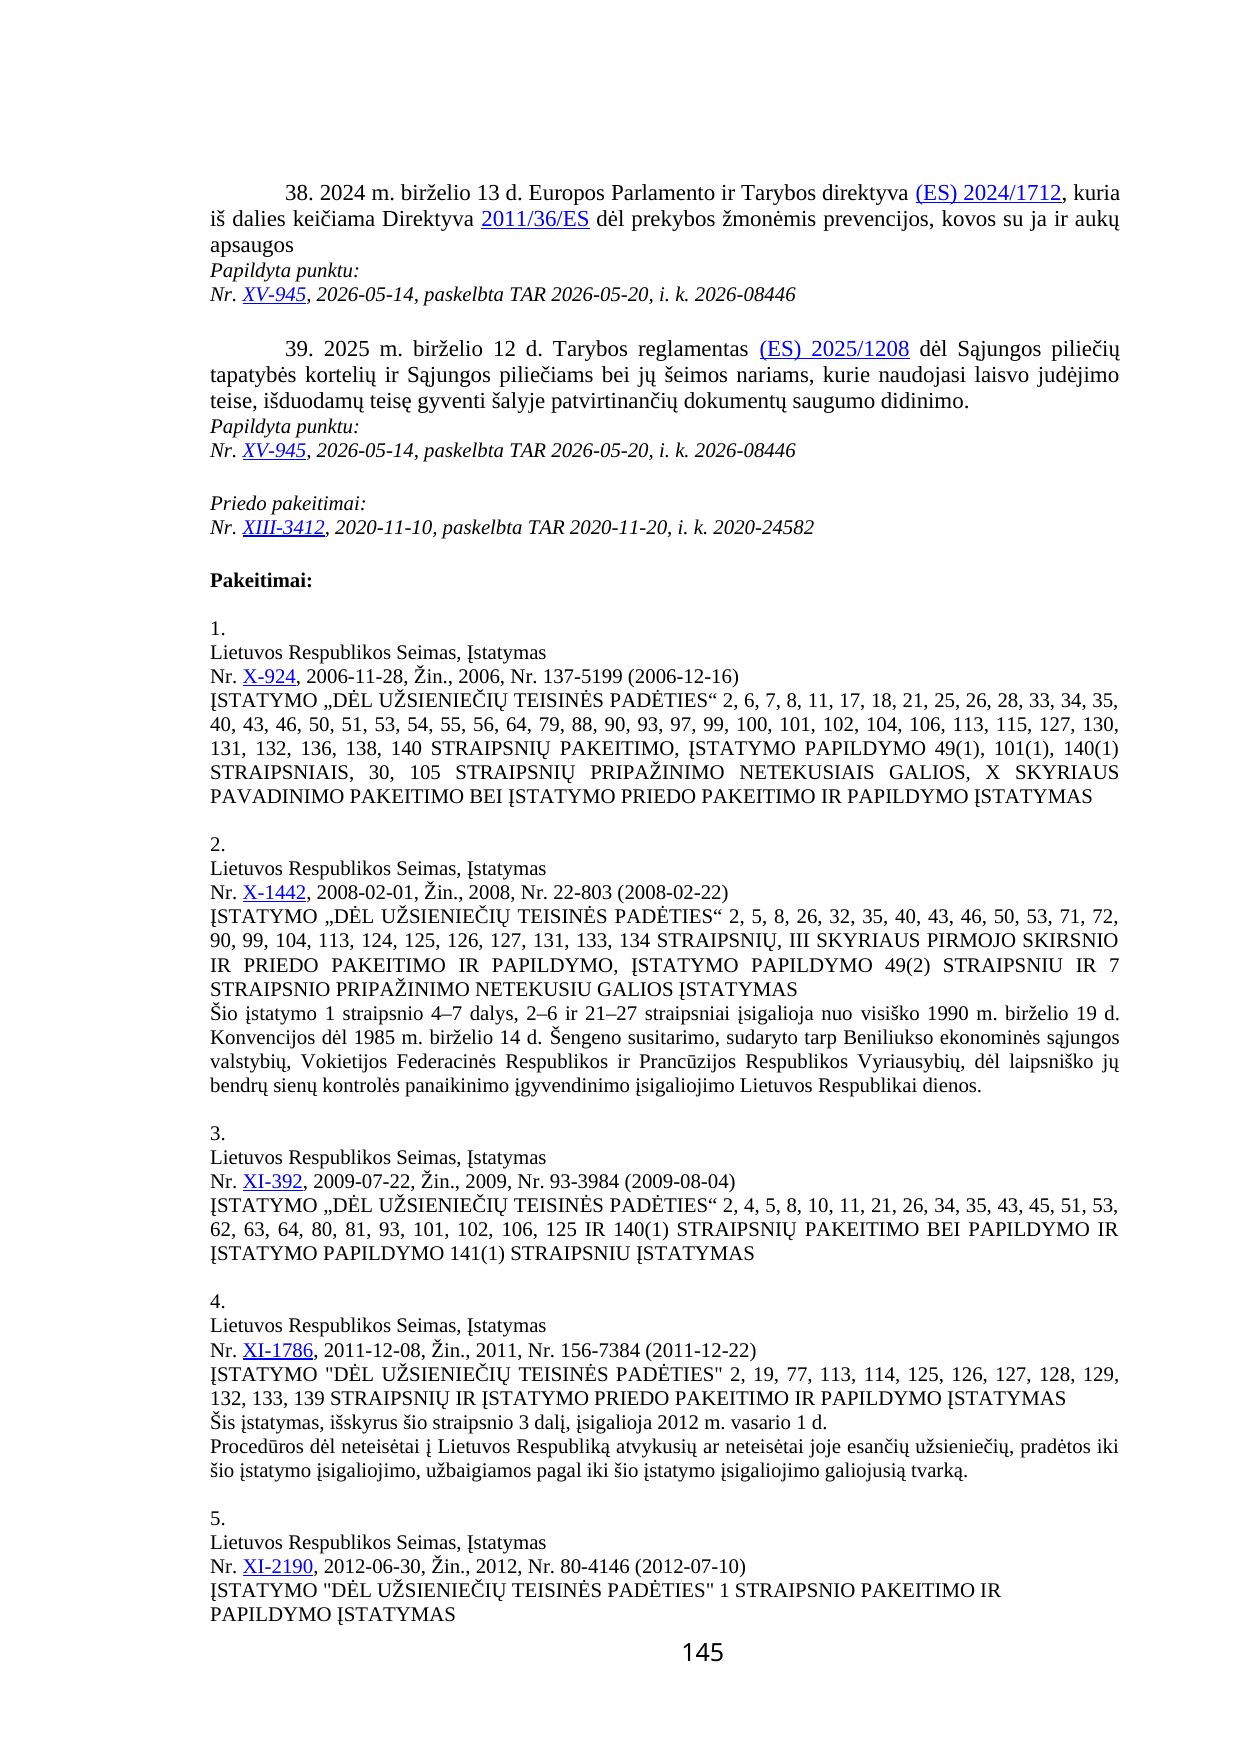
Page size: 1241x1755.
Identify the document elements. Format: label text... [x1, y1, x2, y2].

text 2. [210, 832, 1120, 856]
text 3. [210, 1121, 1120, 1145]
text Nr. XV-945, 2026-05-14, paskelbta TAR 2026-05-20, i. k. 2026-08446 [210, 438, 1120, 462]
text Lietuvos Respublikos Seimas, Įstatymas [210, 1145, 1120, 1169]
text Lietuvos Respublikos Seimas, Įstatymas [210, 640, 1120, 664]
text ĮSTATYMO "DĖL UŽSIENIEČIŲ TEISINĖS PADĖTIES" 2, 19, 77, 113, 114, 125, 126, 127, 128, 129, 132, 133, 139 STRAIPSNIŲ IR ĮSTATYMO PRIEDO PAKEITIMO IR PAPILDYMO ĮSTATYMAS [210, 1362, 1120, 1410]
text 5. [210, 1506, 1120, 1530]
text ĮSTATYMO „DĖL UŽSIENIEČIŲ TEISINĖS PADĖTIES“ 2, 5, 8, 26, 32, 35, 40, 43, 46, 50, 53, 71, 72, 90, 99, 104, 113, 124, 125, 126, 127, 131, 133, 134 STRAIPSNIŲ, III SKYRIAUS PIRMOJO SKIRSNIO IR PRIEDO PAKEITIMO IR PAPILDYMO, ĮSTATYMO PAPILDYMO 49(2) STRAIPSNIU IR 7 STRAIPSNIO PRIPAŽINIMO NETEKUSIU GALIOS ĮSTATYMAS [210, 904, 1120, 1001]
text Pakeitimai: [210, 567, 1120, 592]
text Papildyta punktu: [210, 414, 1120, 438]
text Nr. XIII-3412, 2020-11-10, paskelbta TAR 2020-11-20, i. k. 2020-24582 [210, 515, 1120, 539]
text Lietuvos Respublikos Seimas, Įstatymas [210, 856, 1120, 880]
text ĮSTATYMO „DĖL UŽSIENIEČIŲ TEISINĖS PADĖTIES“ 2, 6, 7, 8, 11, 17, 18, 21, 25, 26, 28, 33, 34, 35, 40, 43, 46, 50, 51, 53, 54, 55, 56, 64, 79, 88, 90, 93, 97, 99, 100, 101, 102, 104, 106, 113, 115, 127, 130, 131, 132, 136, 138, 140 STRAIPSNIŲ PAKEITIMO, ĮSTATYMO PAPILDYMO 49(1), 101(1), 140(1) STRAIPSNIAIS, 30, 105 STRAIPSNIŲ PRIPAŽINIMO NETEKUSIAIS GALIOS, X SKYRIAUS PAVADINIMO PAKEITIMO BEI ĮSTATYMO PRIEDO PAKEITIMO IR PAPILDYMO ĮSTATYMAS [210, 688, 1120, 808]
text Lietuvos Respublikos Seimas, Įstatymas [210, 1313, 1120, 1337]
text 4. [210, 1289, 1120, 1313]
text Nr. XI-2190, 2012-06-30, Žin., 2012, Nr. 80-4146 (2012-07-10) [210, 1554, 1120, 1578]
text 1. [210, 616, 1120, 640]
text ĮSTATYMO „DĖL UŽSIENIEČIŲ TEISINĖS PADĖTIES“ 2, 4, 5, 8, 10, 11, 21, 26, 34, 35, 43, 45, 51, 53, 62, 63, 64, 80, 81, 93, 101, 102, 106, 125 IR 140(1) STRAIPSNIŲ PAKEITIMO BEI PAPILDYMO IR ĮSTATYMO PAPILDYMO 141(1) STRAIPSNIU ĮSTATYMAS [210, 1193, 1120, 1265]
text Papildyta punktu: [210, 258, 1120, 282]
text Nr. X-924, 2006-11-28, Žin., 2006, Nr. 137-5199 (2006-12-16) [210, 664, 1120, 688]
text Nr. XV-945, 2026-05-14, paskelbta TAR 2026-05-20, i. k. 2026-08446 [210, 282, 1120, 306]
text ĮSTATYMO "DĖL UŽSIENIEČIŲ TEISINĖS PADĖTIES" 1 STRAIPSNIO PAKEITIMO IR PAPILDYMO ĮSTATYMAS [210, 1578, 1120, 1626]
text Nr. X-1442, 2008-02-01, Žin., 2008, Nr. 22-803 (2008-02-22) [210, 880, 1120, 904]
text Priedo pakeitimai: [210, 491, 1120, 515]
text Šio įstatymo 1 straipsnio 4–7 dalys, 2–6 ir 21–27 straipsniai įsigalioja nuo visiško 1990 m. birželio 19 d. Konvencijos dėl 1985 m. birželio 14 d. Šengeno susitarimo, sudaryto tarp Beniliukso ekonominės sąjungos valstybių, Vokietijos Federacinės Respublikos ir Prancūzijos Respublikos Vyriausybių, dėl laipsniško jų bendrų sienų kontrolės panaikinimo įgyvendinimo įsigaliojimo Lietuvos Respublikai dienos. [210, 1001, 1120, 1097]
text Lietuvos Respublikos Seimas, Įstatymas [210, 1530, 1120, 1554]
text Nr. XI-1786, 2011-12-08, Žin., 2011, Nr. 156-7384 (2011-12-22) [210, 1337, 1120, 1362]
text 39. 2025 m. birželio 12 d. Tarybos reglamentas (ES) 2025/1208 dėl Sąjungos piliečių tapatybės kortelių ir Sąjungos piliečiams bei jų šeimos nariams, kurie naudojasi laisvo judėjimo teise, išduodamų teisę gyventi šalyje patvirtinančių dokumentų saugumo didinimo. [210, 335, 1120, 414]
text 38. 2024 m. birželio 13 d. Europos Parlamento ir Tarybos direktyva (ES) 2024/1712, kuria iš dalies keičiama Direktyva 2011/36/ES dėl prekybos žmonėmis prevencijos, kovos su ja ir aukų apsaugos [210, 179, 1120, 258]
text Nr. XI-392, 2009-07-22, Žin., 2009, Nr. 93-3984 (2009-08-04) [210, 1169, 1120, 1193]
text Procedūros dėl neteisėtai į Lietuvos Respubliką atvykusių ar neteisėtai joje esančių užsieniečių, pradėtos iki šio įstatymo įsigaliojimo, užbaigiamos pagal iki šio įstatymo įsigaliojimo galiojusią tvarką. [210, 1434, 1120, 1482]
text Šis įstatymas, išskyrus šio straipsnio 3 dalį, įsigalioja 2012 m. vasario 1 d. [210, 1410, 1120, 1434]
